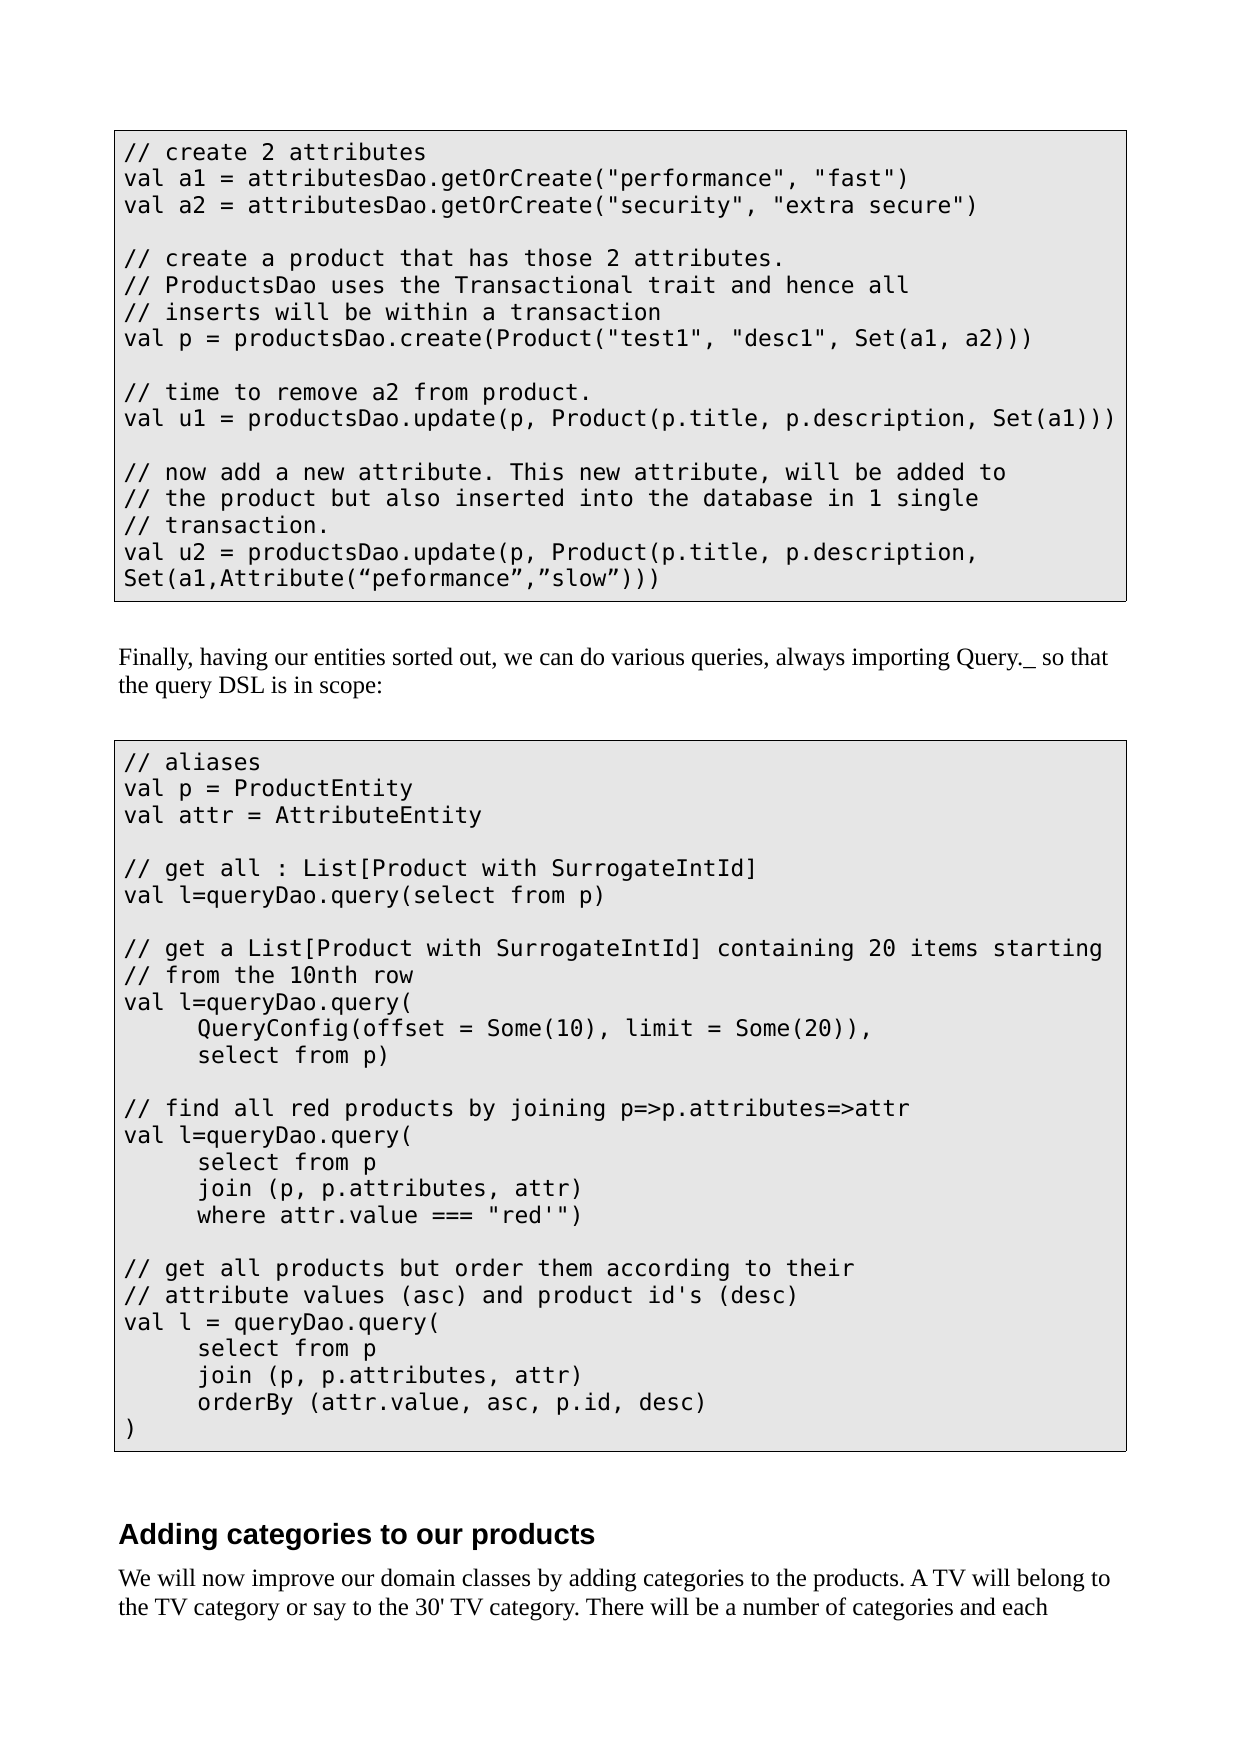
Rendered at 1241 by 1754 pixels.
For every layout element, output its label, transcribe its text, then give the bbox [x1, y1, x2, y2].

text // now add a new attribute. This new attribute, will be added to [123, 459, 1117, 486]
text val u1 = productsDao.update(p, Product(p.title, p.description, Set(a1))) [123, 406, 1117, 432]
text // create 2 attributes [123, 139, 1117, 166]
text select from p [123, 1336, 1117, 1362]
text select from p [123, 1149, 1117, 1176]
text val a1 = attributesDao.getOrCreate("performance", "fast") [123, 166, 1117, 192]
text QueryConfig(offset = Some(10), limit = Some(20)), [123, 1016, 1117, 1042]
text // attribute values (asc) and product id's (desc) [123, 1282, 1117, 1309]
text where attr.value === "red'") [123, 1202, 1117, 1229]
text select from p) [123, 1042, 1117, 1069]
text // inserts will be within a transaction [123, 299, 1117, 326]
text // get a List[Product with SurrogateIntId] containing 20 items starting [123, 936, 1117, 962]
text val l=queryDao.query( [123, 989, 1117, 1016]
text // get all products but order them according to their [123, 1256, 1117, 1282]
text // ProductsDao uses the Transactional trait and hence all [123, 272, 1117, 299]
text val u2 = productsDao.update(p, Product(p.title, p.description, Set(a1,Attribute(“peformance”,”slow”))) [123, 539, 1117, 592]
text // get all : List[Product with SurrogateIntId] [123, 856, 1117, 882]
text val attr = AttributeEntity [123, 802, 1117, 829]
text We will now improve our domain classes by adding categories to the products. A TV will belong to the TV category or say to the 30' TV category. There will be a number of categories and each [118, 1563, 1122, 1620]
text // the product but also inserted into the database in 1 single [123, 486, 1117, 512]
text // find all red products by joining p=>p.attributes=>attr [123, 1096, 1117, 1122]
text join (p, p.attributes, attr) [123, 1362, 1117, 1389]
text Finally, having our entities sorted out, we can do various queries, always importing Query._ so that the query DSL is in scope: [118, 642, 1122, 699]
text ) [123, 1416, 1117, 1442]
text val l = queryDao.query( [123, 1309, 1117, 1336]
text val a2 = attributesDao.getOrCreate("security", "extra secure") [123, 192, 1117, 219]
text // from the 10nth row [123, 962, 1117, 989]
text val p = productsDao.create(Product("test1", "desc1", Set(a1, a2))) [123, 326, 1117, 352]
text // transaction. [123, 512, 1117, 539]
text val p = ProductEntity [123, 776, 1117, 802]
text // time to remove a2 from product. [123, 379, 1117, 406]
text orderBy (attr.value, asc, p.id, desc) [123, 1389, 1117, 1416]
subtitle Adding categories to our products [118, 1517, 1122, 1550]
text val l=queryDao.query( [123, 1122, 1117, 1149]
text val l=queryDao.query(select from p) [123, 882, 1117, 909]
text // create a product that has those 2 attributes. [123, 246, 1117, 272]
text join (p, p.attributes, attr) [123, 1176, 1117, 1202]
text // aliases [123, 749, 1117, 776]
